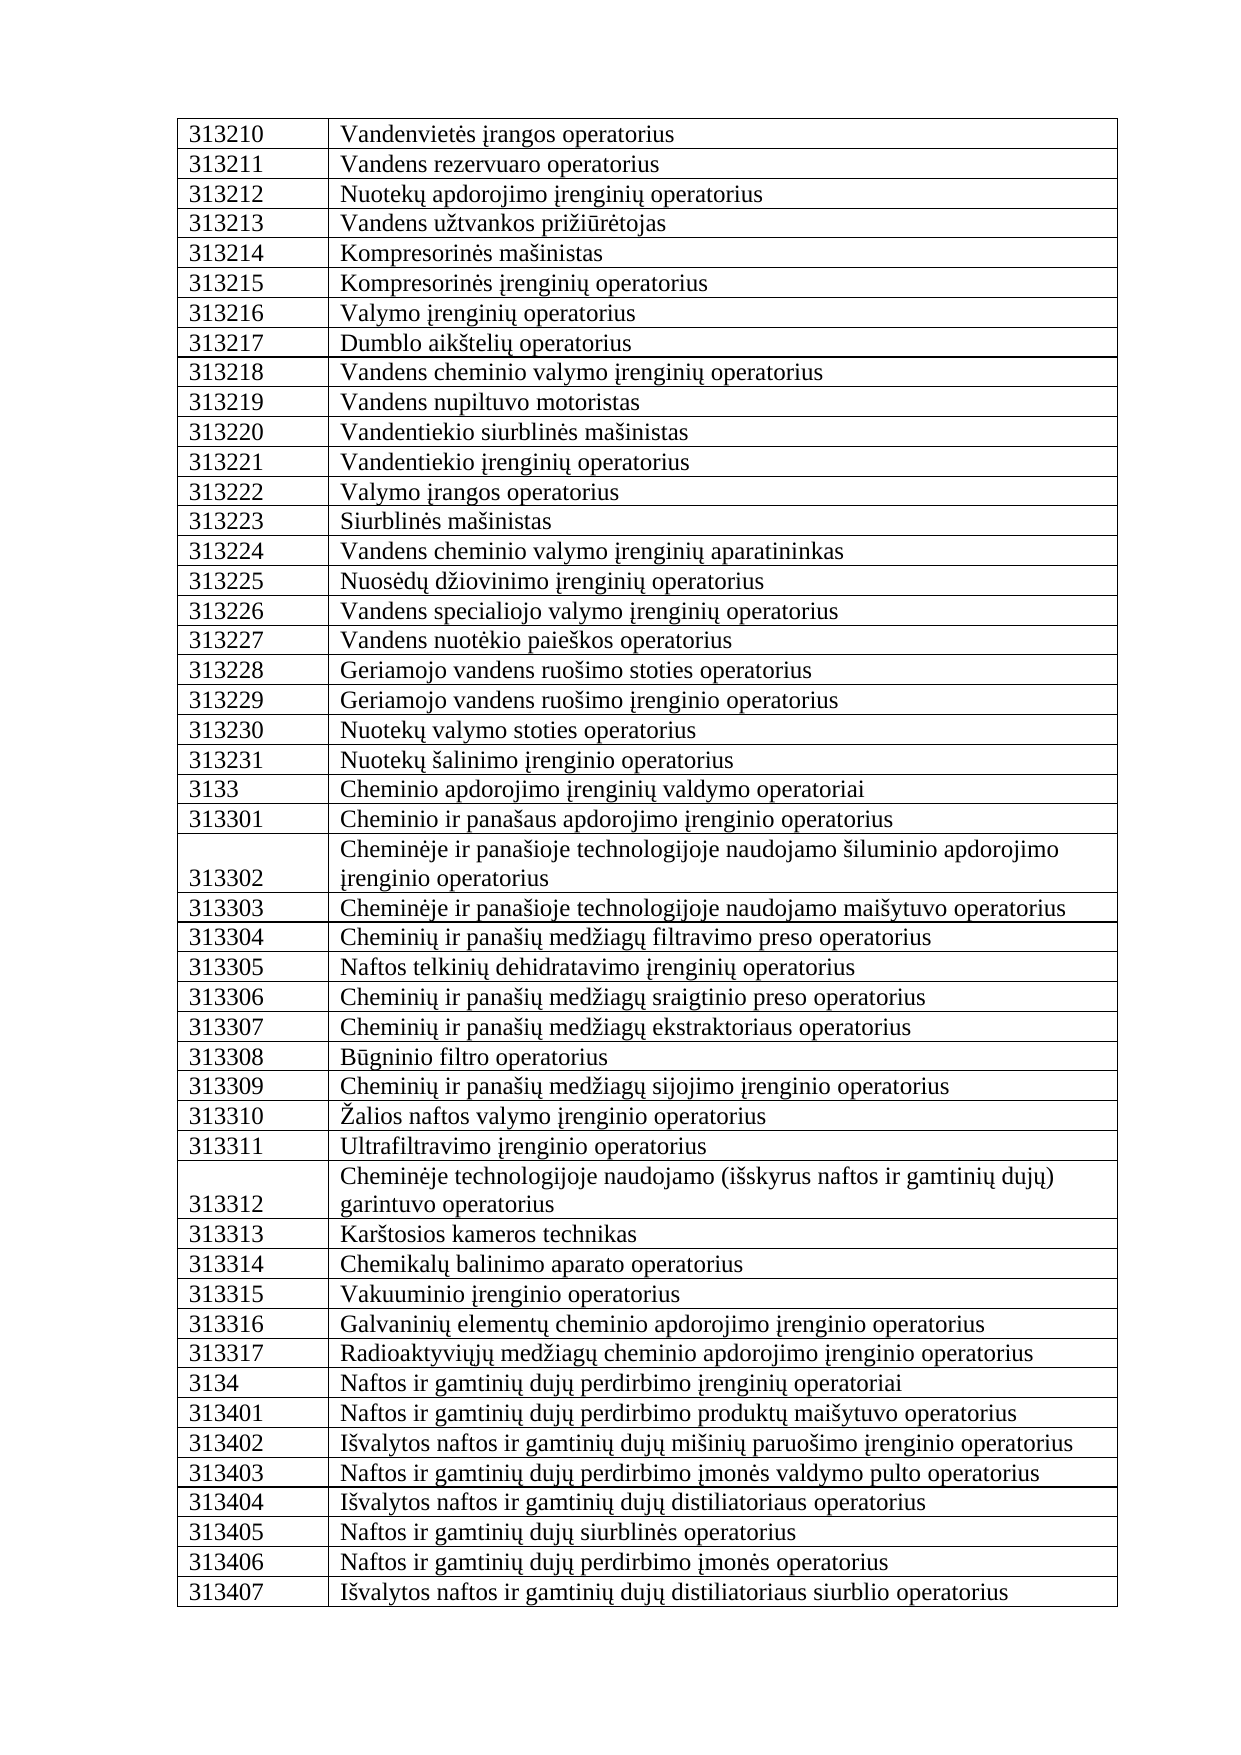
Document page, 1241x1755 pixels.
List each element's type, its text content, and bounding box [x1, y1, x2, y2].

table_cell 313224 [178, 536, 328, 565]
table_cell Nuosėdų džiovinimo įrenginių operatorius [329, 566, 1117, 595]
table_cell [1118, 356, 1122, 386]
table_cell 313229 [178, 685, 328, 714]
table_cell [1118, 446, 1122, 476]
table_cell 313310 [178, 1101, 328, 1130]
table_cell 313222 [178, 477, 328, 505]
table_cell [1118, 1457, 1122, 1486]
table_cell [1118, 684, 1122, 714]
table_cell [1118, 505, 1122, 535]
table_cell Cheminių ir panašių medžiagų filtravimo preso operatorius [329, 923, 1117, 951]
table_cell Cheminio apdorojimo įrenginių valdymo operatoriai [329, 775, 1117, 803]
table_cell [1118, 1160, 1122, 1218]
table_cell Naftos ir gamtinių dujų perdirbimo įmonės valdymo pulto operatorius [329, 1458, 1117, 1486]
table_cell 313407 [178, 1577, 328, 1606]
table_cell Chemikalų balinimo aparato operatorius [329, 1249, 1117, 1278]
table_cell 313228 [178, 655, 328, 684]
table_cell [1118, 1546, 1122, 1576]
table_cell 313308 [178, 1042, 328, 1070]
table_cell Vandens nupiltuvo motoristas [329, 387, 1117, 416]
table_cell Siurblinės mašinistas [329, 506, 1117, 535]
table_cell 313225 [178, 566, 328, 595]
table_cell Išvalytos naftos ir gamtinių dujų distiliatoriaus operatorius [329, 1488, 1117, 1516]
table_cell Cheminio ir panašaus apdorojimo įrenginio operatorius [329, 804, 1117, 833]
table_cell [1118, 892, 1122, 921]
table_cell [1118, 595, 1122, 624]
table_cell [1118, 1011, 1122, 1041]
table_cell 313403 [178, 1458, 328, 1486]
table_cell 313309 [178, 1071, 328, 1100]
table_cell Vandens specialiojo valymo įrenginių operatorius [329, 596, 1117, 624]
table_cell [1118, 416, 1122, 446]
table_cell 313217 [178, 328, 328, 356]
table_cell 313302 [178, 834, 328, 892]
table_cell Ultrafiltravimo įrenginio operatorius [329, 1131, 1117, 1160]
table_cell 313218 [178, 358, 328, 386]
table_cell 313405 [178, 1517, 328, 1546]
table_cell 313305 [178, 952, 328, 981]
table_cell Geriamojo vandens ruošimo įrenginio operatorius [329, 685, 1117, 714]
table_cell [1118, 1041, 1122, 1070]
table_cell 313219 [178, 387, 328, 416]
table_cell Cheminių ir panašių medžiagų ekstraktoriaus operatorius [329, 1012, 1117, 1041]
table_cell Nuotekų šalinimo įrenginio operatorius [329, 745, 1117, 773]
table_cell [1118, 1100, 1122, 1130]
table_cell 313227 [178, 626, 328, 654]
table_cell [1118, 1338, 1122, 1367]
table_cell 313314 [178, 1249, 328, 1278]
table_cell Vandens cheminio valymo įrenginių operatorius [329, 358, 1117, 386]
table_cell [1118, 1130, 1122, 1160]
table_cell 313401 [178, 1398, 328, 1427]
table_cell 313303 [178, 893, 328, 921]
table_cell Naftos telkinių dehidratavimo įrenginių operatorius [329, 952, 1117, 981]
table_cell [1118, 625, 1122, 654]
table_cell 313212 [178, 179, 328, 207]
table_cell [1118, 774, 1122, 803]
table_cell Geriamojo vandens ruošimo stoties operatorius [329, 655, 1117, 684]
table_cell Galvaninių elementų cheminio apdorojimo įrenginio operatorius [329, 1309, 1117, 1337]
table_cell 313230 [178, 715, 328, 744]
table_cell [1118, 535, 1122, 565]
table_cell [1118, 981, 1122, 1011]
table_cell Vandentiekio siurblinės mašinistas [329, 417, 1117, 446]
table_cell Vandenvietės įrangos operatorius [329, 119, 1117, 148]
table_cell Naftos ir gamtinių dujų siurblinės operatorius [329, 1517, 1117, 1546]
table_cell Cheminėje ir panašioje technologijoje naudojamo šiluminio apdorojimo įrenginio operatorius [329, 834, 1117, 892]
table_cell 313216 [178, 298, 328, 327]
table_cell [1118, 148, 1122, 178]
table_cell Cheminių ir panašių medžiagų sijojimo įrenginio operatorius [329, 1071, 1117, 1100]
table_cell 313317 [178, 1339, 328, 1367]
table_cell [1118, 1278, 1122, 1308]
table_cell [1118, 297, 1122, 327]
table_cell [1118, 208, 1122, 237]
table_cell Karštosios kameros technikas [329, 1219, 1117, 1248]
table_cell [1118, 1070, 1122, 1100]
table_cell Cheminėje technologijoje naudojamo (išskyrus naftos ir gamtinių dujų) garintuvo operatorius [329, 1161, 1117, 1218]
table_cell [1118, 327, 1122, 356]
table_cell [1118, 1516, 1122, 1546]
table_cell [1118, 178, 1122, 207]
table_cell [1118, 803, 1122, 833]
table_cell Kompresorinės mašinistas [329, 238, 1117, 267]
table_cell [1118, 476, 1122, 505]
table_cell [1118, 237, 1122, 267]
table_cell 313312 [178, 1161, 328, 1218]
table_cell Vandentiekio įrenginių operatorius [329, 447, 1117, 476]
table_cell Dumblo aikštelių operatorius [329, 328, 1117, 356]
table_cell Vandens užtvankos prižiūrėtojas [329, 209, 1117, 237]
table_cell Išvalytos naftos ir gamtinių dujų mišinių paruošimo įrenginio operatorius [329, 1428, 1117, 1457]
table_cell [1118, 921, 1122, 951]
table_cell 313221 [178, 447, 328, 476]
table_cell [1118, 1218, 1122, 1248]
table_cell 3134 [178, 1368, 328, 1397]
table_cell 313223 [178, 506, 328, 535]
table_cell Vandens rezervuaro operatorius [329, 149, 1117, 178]
table_cell Kompresorinės įrenginių operatorius [329, 268, 1117, 297]
table_cell Valymo įrenginių operatorius [329, 298, 1117, 327]
table_cell Vakuuminio įrenginio operatorius [329, 1279, 1117, 1308]
table_cell [1118, 1248, 1122, 1278]
table_cell Naftos ir gamtinių dujų perdirbimo įrenginių operatoriai [329, 1368, 1117, 1397]
table_cell [1118, 833, 1122, 892]
table_cell 313220 [178, 417, 328, 446]
table_cell [1118, 1427, 1122, 1457]
table_cell Vandens nuotėkio paieškos operatorius [329, 626, 1117, 654]
table_cell [1118, 744, 1122, 773]
table_cell Radioaktyviųjų medžiagų cheminio apdorojimo įrenginio operatorius [329, 1339, 1117, 1367]
table_cell 313306 [178, 982, 328, 1011]
table_cell 313214 [178, 238, 328, 267]
table_cell 313231 [178, 745, 328, 773]
table_cell Cheminėje ir panašioje technologijoje naudojamo maišytuvo operatorius [329, 893, 1117, 921]
table_cell Būgninio filtro operatorius [329, 1042, 1117, 1070]
table_cell Naftos ir gamtinių dujų perdirbimo įmonės operatorius [329, 1547, 1117, 1576]
table_cell 313316 [178, 1309, 328, 1337]
table_cell 313307 [178, 1012, 328, 1041]
table_cell 313213 [178, 209, 328, 237]
table_cell 313402 [178, 1428, 328, 1457]
table_cell 313211 [178, 149, 328, 178]
table_cell Išvalytos naftos ir gamtinių dujų distiliatoriaus siurblio operatorius [329, 1577, 1117, 1606]
table_cell [1118, 1397, 1122, 1427]
table_cell Naftos ir gamtinių dujų perdirbimo produktų maišytuvo operatorius [329, 1398, 1117, 1427]
table_cell [1118, 1486, 1122, 1516]
table_cell [1118, 654, 1122, 684]
table_cell 313215 [178, 268, 328, 297]
table_cell [1118, 267, 1122, 297]
table_cell 313304 [178, 923, 328, 951]
table_cell [1118, 1367, 1122, 1397]
table_cell Cheminių ir panašių medžiagų sraigtinio preso operatorius [329, 982, 1117, 1011]
table_cell [1118, 565, 1122, 595]
table_cell Vandens cheminio valymo įrenginių aparatininkas [329, 536, 1117, 565]
table_cell 313210 [178, 119, 328, 148]
table_cell Valymo įrangos operatorius [329, 477, 1117, 505]
table_cell 313311 [178, 1131, 328, 1160]
table_cell 313404 [178, 1488, 328, 1516]
table_cell 313226 [178, 596, 328, 624]
table_cell [1118, 1308, 1122, 1337]
table_cell [1118, 951, 1122, 981]
table_cell Nuotekų apdorojimo įrenginių operatorius [329, 179, 1117, 207]
table_cell [1118, 1576, 1122, 1606]
table_cell 313315 [178, 1279, 328, 1308]
table_cell [1118, 386, 1122, 416]
table_cell 313406 [178, 1547, 328, 1576]
table_cell 313301 [178, 804, 328, 833]
table_cell Nuotekų valymo stoties operatorius [329, 715, 1117, 744]
table_cell [1118, 118, 1122, 148]
table_cell Žalios naftos valymo įrenginio operatorius [329, 1101, 1117, 1130]
table_cell 313313 [178, 1219, 328, 1248]
table_cell [1118, 714, 1122, 744]
table_cell 3133 [178, 775, 328, 803]
